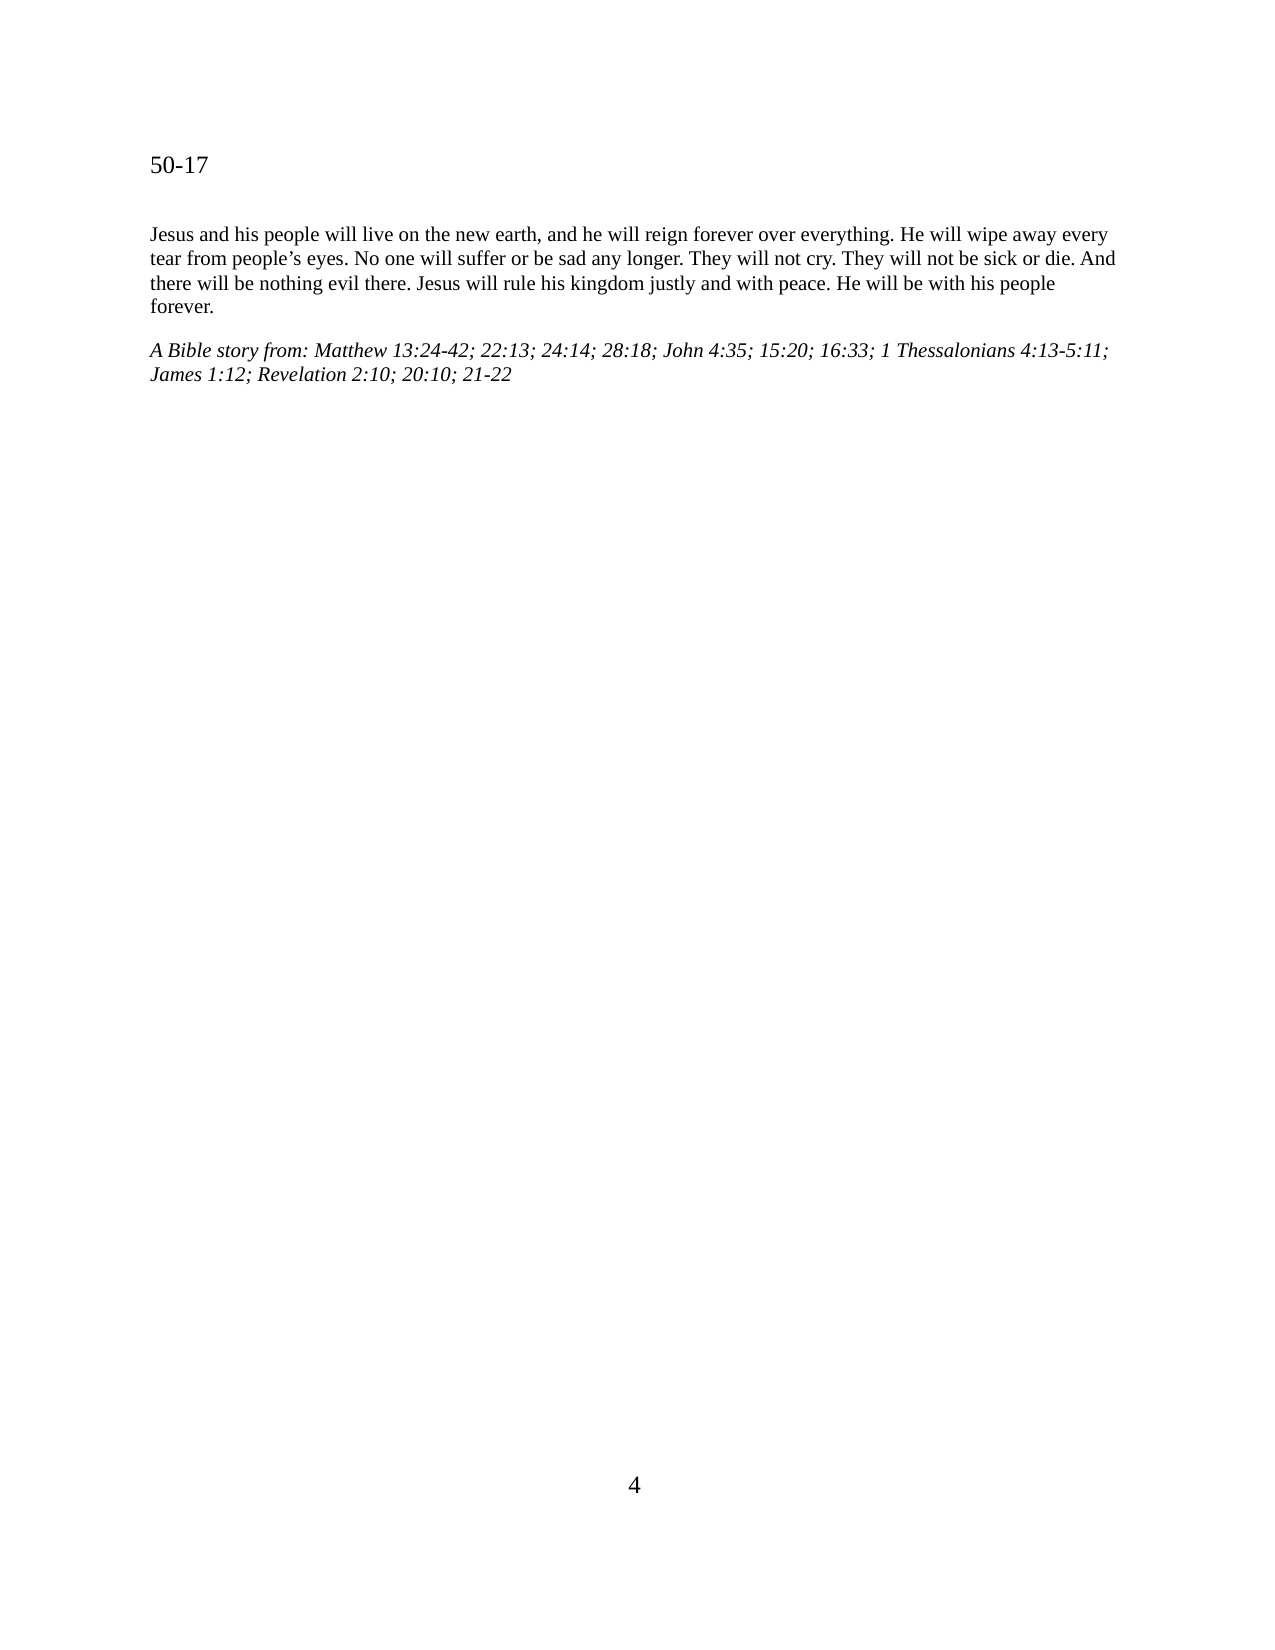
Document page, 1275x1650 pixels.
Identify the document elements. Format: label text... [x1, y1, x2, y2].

text A Bible story from: Matthew 13:24-42; 22:13; 24:14; 28:18; John 4:35; 15:20; 16:33; 1 Thessalonians 4:13-5:11; James 1:12; Revelation 2:10; 20:10; 21-22 [150, 338, 1125, 386]
subtitle 50-17 [150, 150, 1125, 179]
text Jesus and his people will live on the new earth, and he will reign forever over everything. He will wipe away every tear from people’s eyes. No one will suffer or be sad any longer. They will not cry. They will not be sick or die. And there will be nothing evil there. Jesus will rule his kingdom justly and with peace. He will be with his people forever. [150, 222, 1125, 318]
